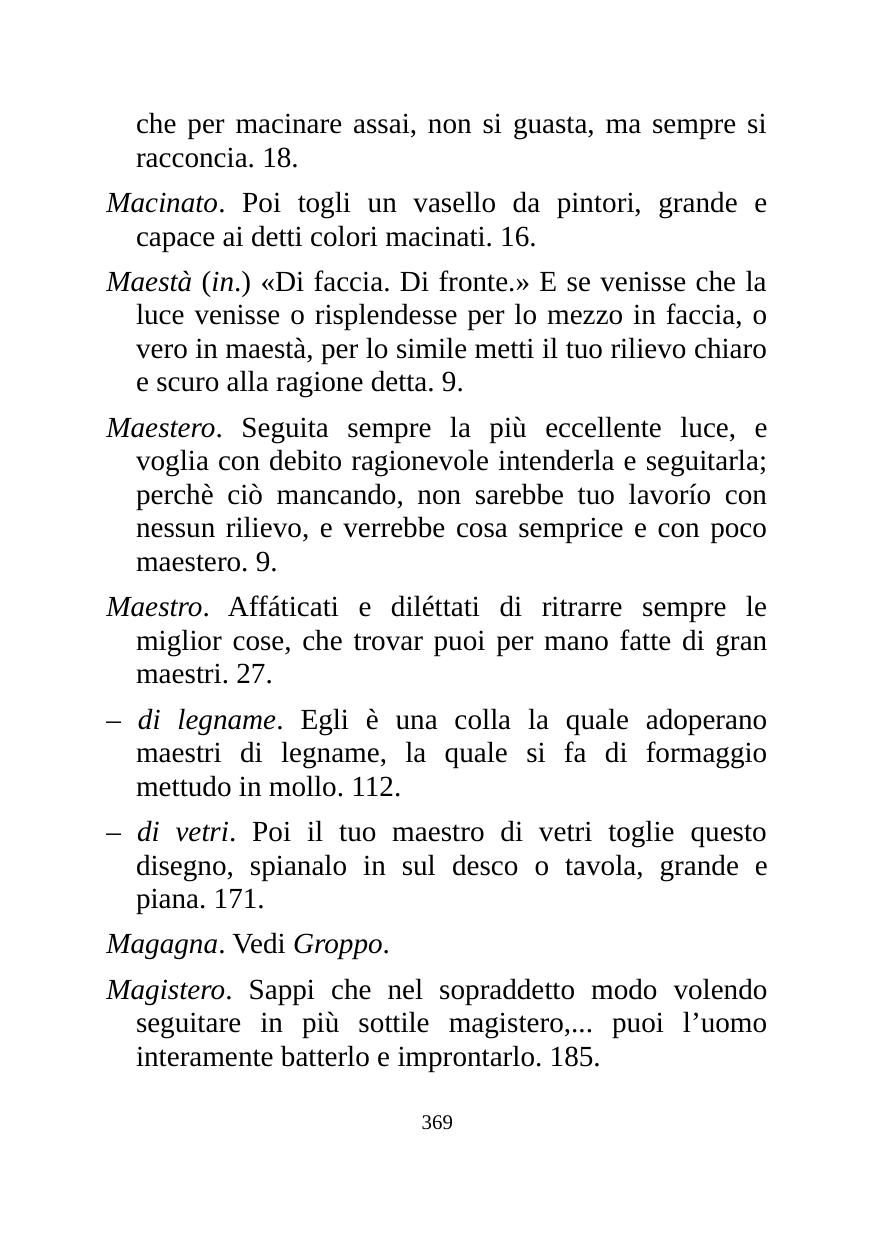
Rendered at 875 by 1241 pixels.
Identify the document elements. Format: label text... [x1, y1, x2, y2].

text Magistero. Sappi che nel sopraddetto modo volendo seguitare in più sottile magistero,... puoi l’uomo interamente batterlo e improntarlo. 185. [106, 972, 768, 1072]
text Macinato. Poi togli un vasello da pintori, grande e capace ai detti colori macinati. 16. [106, 185, 768, 252]
text – di legname. Egli è una colla la quale adoperano maestri di legname, la quale si fa di formaggio mettudo in mollo. 112. [106, 702, 768, 802]
text che per macinare assai, non si guasta, ma sempre si racconcia. 18. [106, 106, 768, 173]
text Maestà (in.) «Di faccia. Di fronte.» E se venisse che la luce venisse o risplendesse per lo mezzo in faccia, o vero in maestà, per lo simile metti il tuo rilievo chiaro e scuro alla ragione detta. 9. [106, 264, 768, 398]
text – di vetri. Poi il tuo maestro di vetri toglie questo disegno, spianalo in sul desco o tavola, grande e piana. 171. [106, 814, 768, 915]
text Maestero. Seguita sempre la più eccellente luce, e voglia con debito ragionevole intenderla e seguitarla; perchè ciò mancando, non sarebbe tuo lavorío con nessun rilievo, e verrebbe cosa semprice e con poco maestero. 9. [106, 410, 768, 578]
text Maestro. Affáticati e diléttati di ritrarre sempre le miglior cose, che trovar puoi per mano fatte di gran maestri. 27. [106, 589, 768, 690]
text Magagna. Vedi Groppo. [106, 927, 768, 960]
